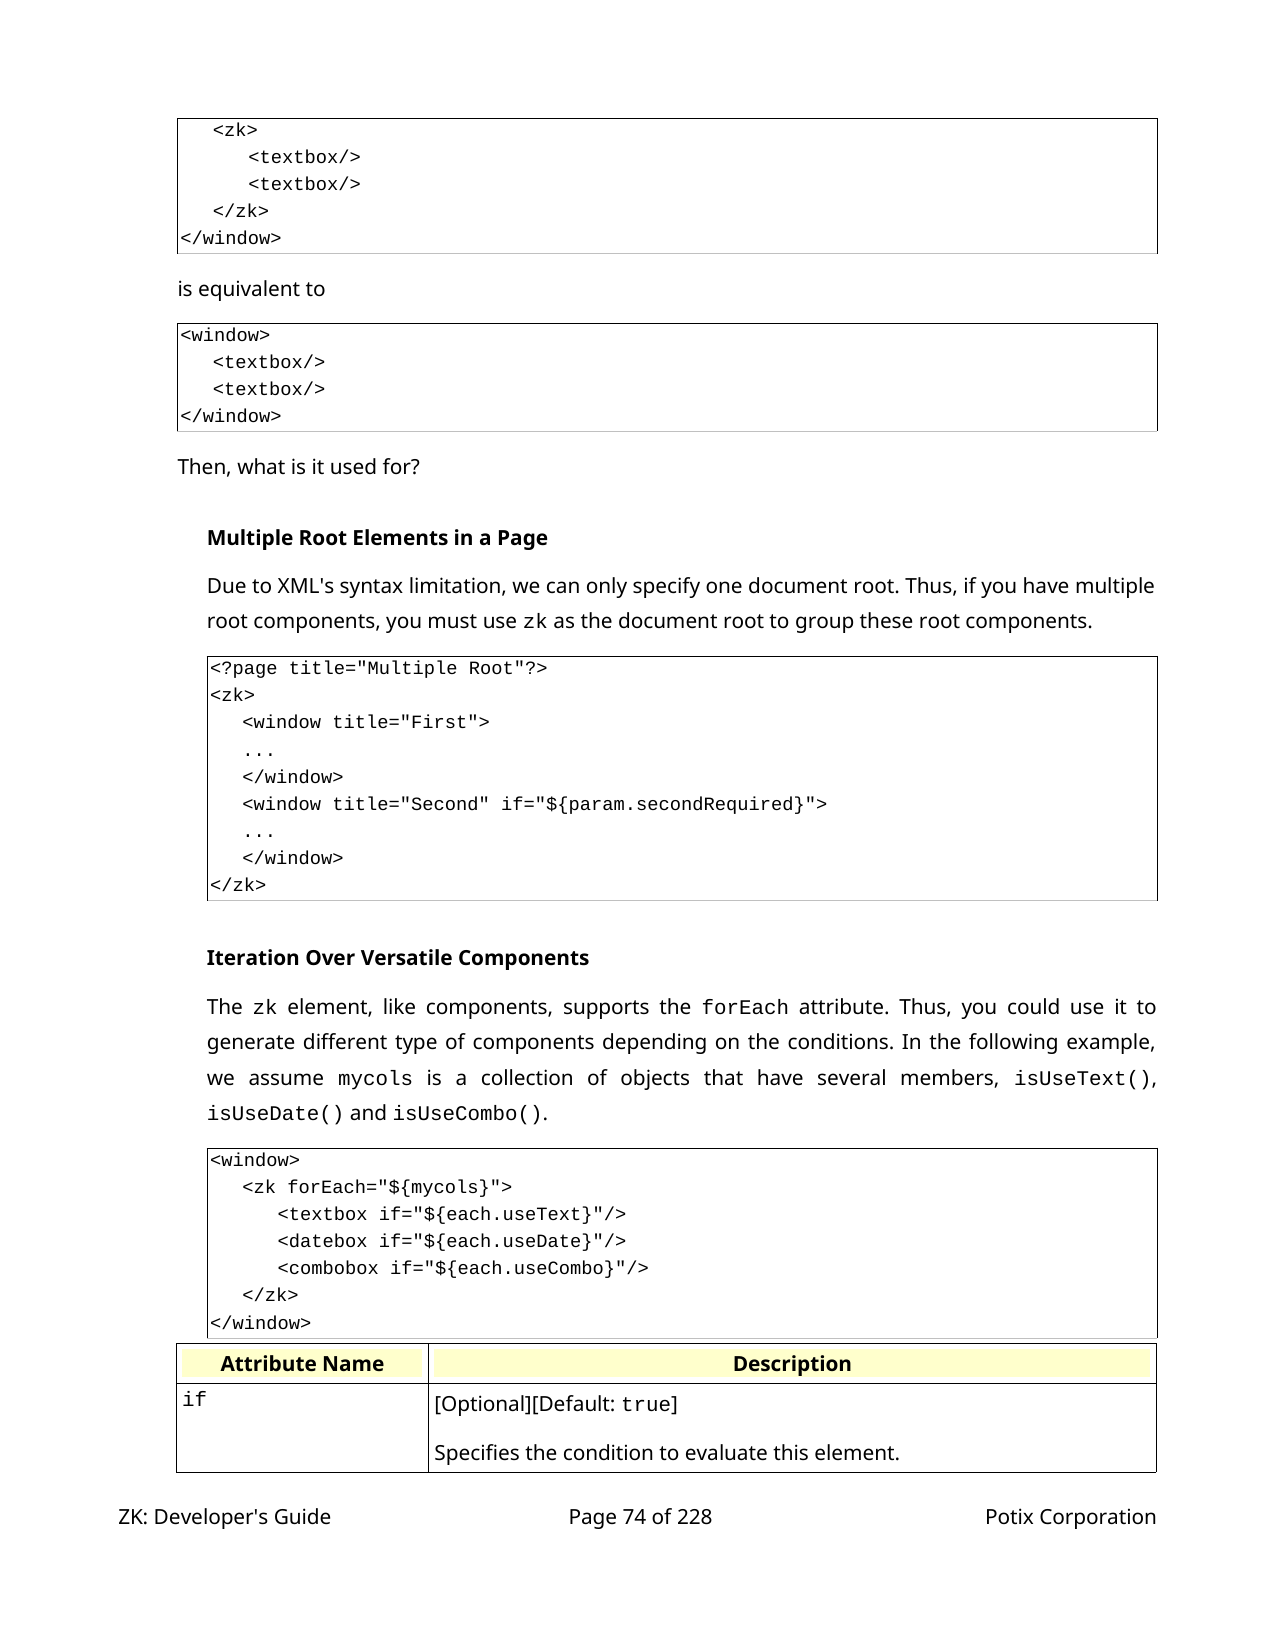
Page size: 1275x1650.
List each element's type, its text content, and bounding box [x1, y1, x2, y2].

table_header Attribute Name [177, 1344, 428, 1383]
text <window title="First"> [208, 710, 1157, 734]
table_header Description [429, 1344, 1156, 1383]
text ... [208, 737, 1157, 762]
text </window> [208, 846, 1157, 870]
subtitle Multiple Root Elements in a Page [207, 523, 1157, 551]
text Then, what is it used for? [177, 452, 1157, 480]
subtitle Iteration Over Versatile Components [207, 943, 1157, 971]
text <?page title="Multiple Root"?> [208, 657, 1157, 680]
text <textbox if="${each.useText}"/> [208, 1202, 1157, 1226]
text Due to XML's syntax limitation, we can only specify one document root. Thus, if you have multiple root components, you must use zk as the document root to group these root components. [207, 571, 1157, 635]
table_cell [Optional][Default: true] Specifies the condition to evaluate this element. [429, 1384, 1156, 1472]
text </window> [208, 1311, 1157, 1338]
text <textbox/> <textbox/> [178, 145, 1157, 196]
text <datebox if="${each.useDate}"/> [208, 1229, 1157, 1253]
text is equivalent to [177, 274, 1157, 302]
text <zk> [208, 683, 1157, 707]
table_cell if [177, 1384, 428, 1472]
text <window> [208, 1149, 1157, 1172]
text <window> [178, 324, 1157, 347]
text </window> [178, 404, 1157, 431]
text ... [208, 819, 1157, 843]
text </window> [178, 226, 1157, 253]
text </zk> [208, 1283, 1157, 1308]
text <zk forEach="${mycols}"> [208, 1174, 1157, 1199]
text </zk> [208, 873, 1157, 900]
text </zk> [178, 199, 1157, 223]
text </window> [208, 764, 1157, 789]
text The zk element, like components, supports the forEach attribute. Thus, you could use it to generate different type of components depending on the conditions. In the following example, we assume mycols is a collection of objects that have several members, isUseText(), isUseDate() and isUseCombo(). [207, 992, 1157, 1127]
text <window title="Second" if="${param.secondRequired}"> [208, 792, 1157, 816]
text <combobox if="${each.useCombo}"/> [208, 1256, 1157, 1280]
text <textbox/> <textbox/> [178, 350, 1157, 401]
text <zk> [178, 119, 1157, 142]
